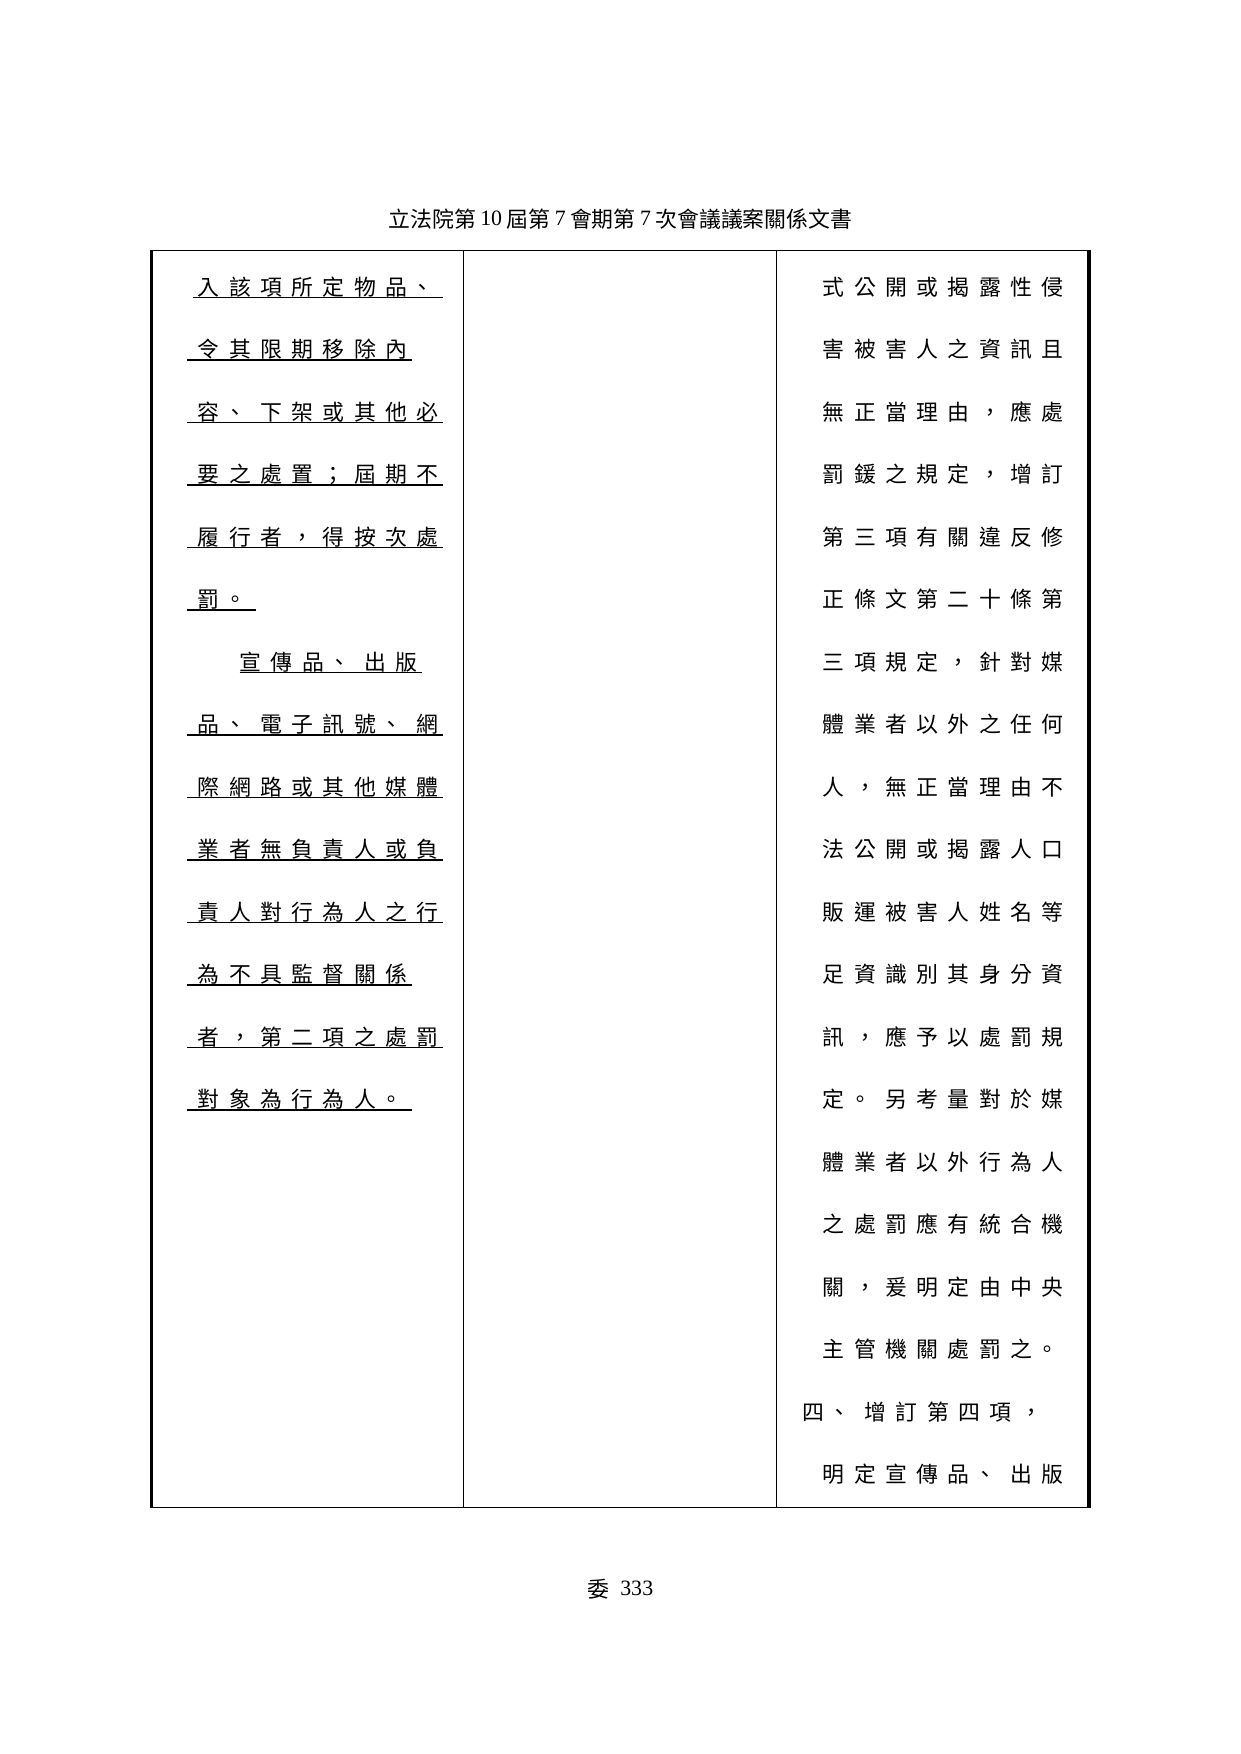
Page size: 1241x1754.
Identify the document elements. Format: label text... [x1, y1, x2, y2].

table_cell [464, 251, 776, 1507]
table_cell 入該項所定物品、令其限期移除內容、下架或其他必要之處置；屆期不履行者，得按次處罰。 宣傳品、出版品、電子訊號、網際網路或其他媒體業者無負責人或負責人對行為人之行為不具監督關係者，第二項之處罰對象為行為人。 [153, 251, 463, 1507]
table_cell 式公開或揭露性侵害被害人之資訊且無正當理由，應處罰鍰之規定，增訂第三項有關違反修正條文第二十條第三項規定，針對媒體業者以外之任何人，無正當理由不法公開或揭露人口販運被害人姓名等足資識別其身分資訊，應予以處罰規定。另考量對於媒體業者以外行為人之處罰應有統合機關，爰明定由中央主管機關處罰之。 四、增訂第四項，明定宣傳品、出版 [777, 251, 1087, 1507]
